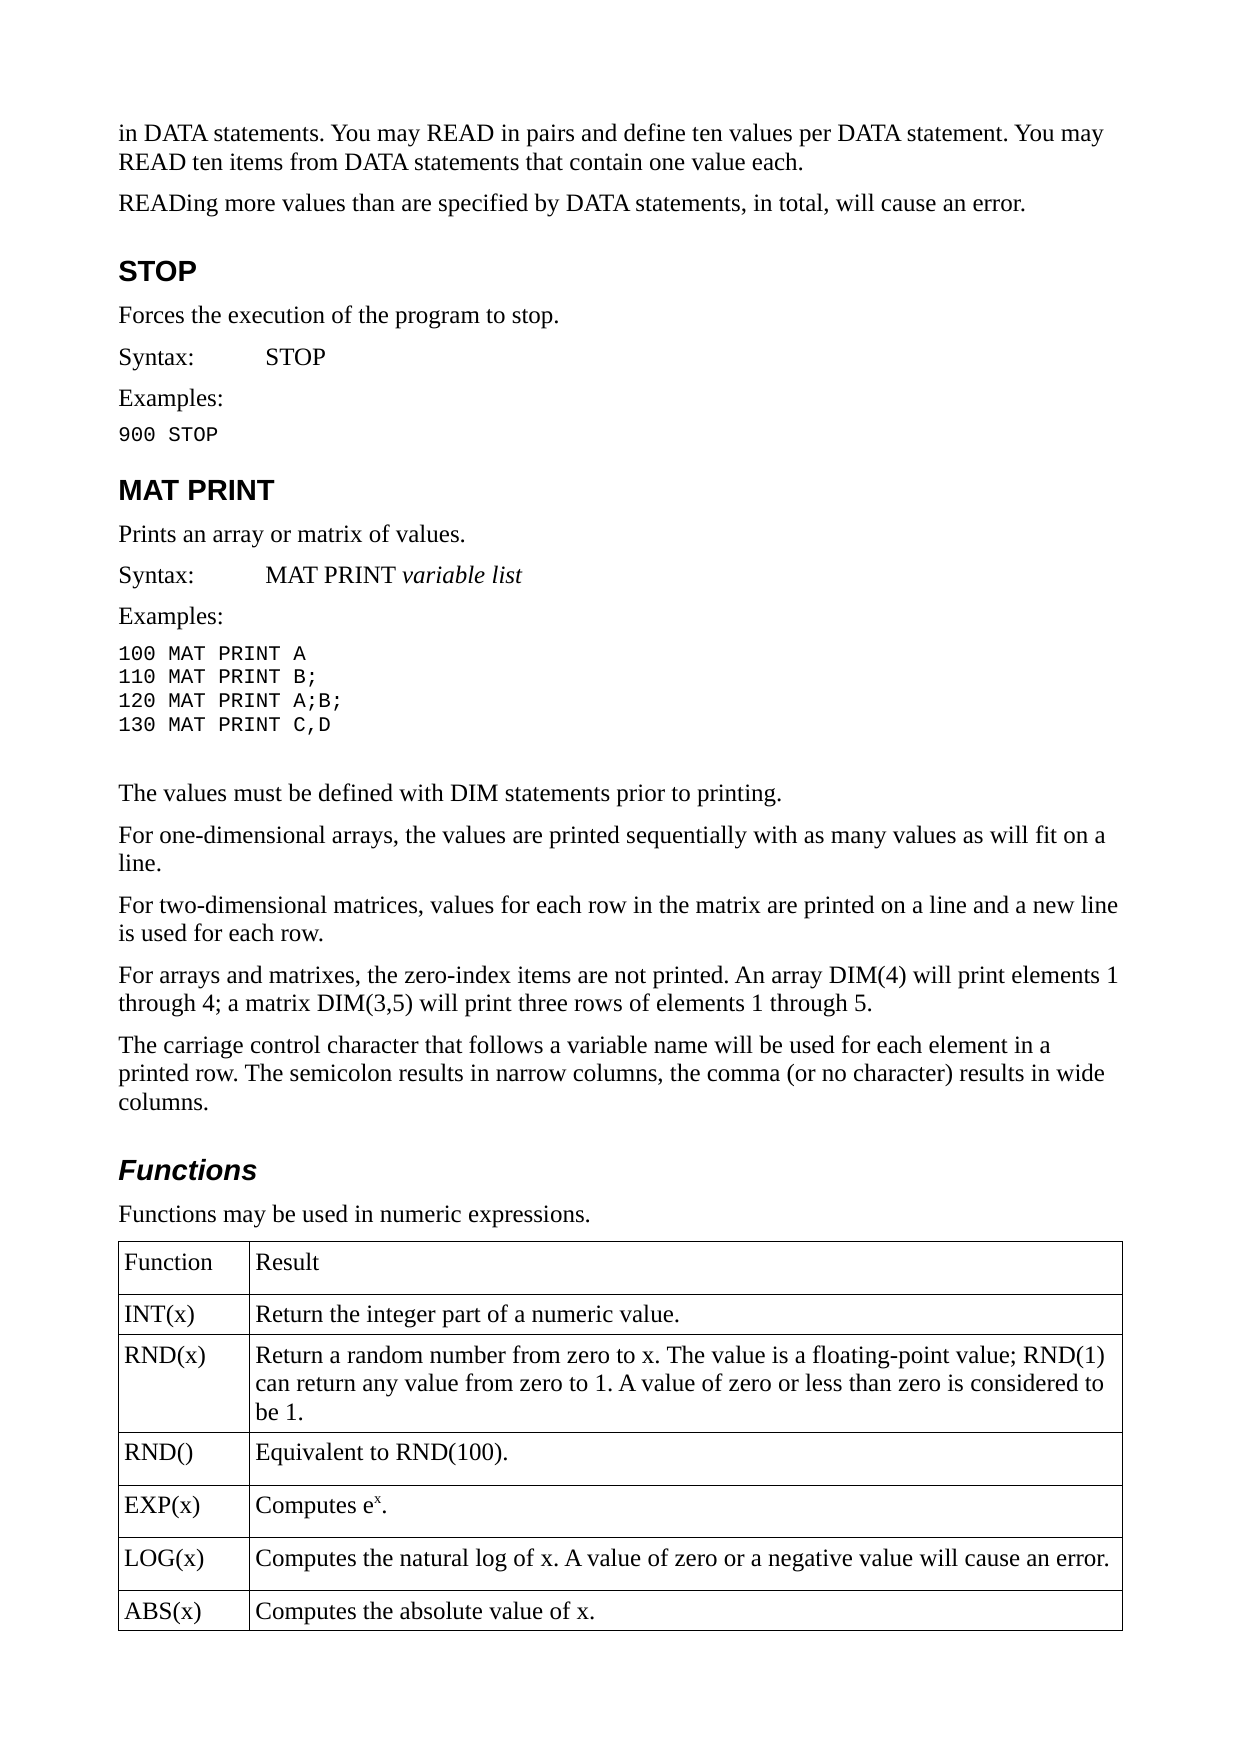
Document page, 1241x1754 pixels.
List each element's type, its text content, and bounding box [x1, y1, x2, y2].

text For one-dimensional arrays, the values are printed sequentially with as many values as will fit on a line. [118, 820, 1122, 877]
table_cell Return a random number from zero to x. The value is a floating-point value; RND(1) can return any value from zero to 1. A value of zero or less than zero is considered to be 1. [250, 1335, 1122, 1432]
text Syntax: STOP [118, 342, 1122, 370]
table_cell Computes the absolute value of x. [250, 1591, 1122, 1630]
table_cell ABS(x) [119, 1591, 249, 1630]
table_cell RND() [119, 1433, 249, 1484]
table_cell LOG(x) [119, 1538, 249, 1590]
text 110 MAT PRINT B; [118, 666, 1122, 690]
text For arrays and matrixes, the zero-index items are not printed. An array DIM(4) will print elements 1 through 4; a matrix DIM(3,5) will print three rows of elements 1 through 5. [118, 960, 1122, 1017]
table_cell Return the integer part of a numeric value. [250, 1295, 1122, 1334]
subtitle MAT PRINT [118, 473, 1122, 506]
table_header Result [250, 1242, 1122, 1293]
table_header Function [119, 1242, 249, 1293]
text The values must be defined with DIM statements prior to printing. [118, 778, 1122, 807]
table_cell INT(x) [119, 1295, 249, 1334]
text 100 MAT PRINT A [118, 643, 1122, 666]
text The carriage control character that follows a variable name will be used for each element in a printed row. The semicolon results in narrow columns, the comma (or no character) results in wide columns. [118, 1030, 1122, 1116]
text in DATA statements. You may READ in pairs and define ten values per DATA statement. You may READ ten items from DATA statements that contain one value each. [118, 118, 1122, 176]
text Prints an array or matrix of values. [118, 519, 1122, 548]
table_cell Computes ex. [250, 1486, 1122, 1537]
table_cell EXP(x) [119, 1486, 249, 1537]
text 900 STOP [118, 424, 1122, 448]
subtitle Functions [118, 1153, 1122, 1187]
text Forces the execution of the program to stop. [118, 300, 1122, 329]
text 130 MAT PRINT C,D [118, 713, 1122, 737]
text READing more values than are specified by DATA statements, in total, will cause an error. [118, 188, 1122, 217]
text Examples: [118, 601, 1122, 630]
table_cell Equivalent to RND(100). [250, 1433, 1122, 1484]
text Syntax: MAT PRINT variable list [118, 560, 1122, 589]
text Functions may be used in numeric expressions. [118, 1199, 1122, 1228]
table_cell Computes the natural log of x. A value of zero or a negative value will cause an error. [250, 1538, 1122, 1590]
text For two-dimensional matrices, values for each row in the matrix are printed on a line and a new line is used for each row. [118, 890, 1122, 947]
text 120 MAT PRINT A;B; [118, 690, 1122, 713]
text Examples: [118, 383, 1122, 412]
table_cell RND(x) [119, 1335, 249, 1432]
subtitle STOP [118, 254, 1122, 288]
